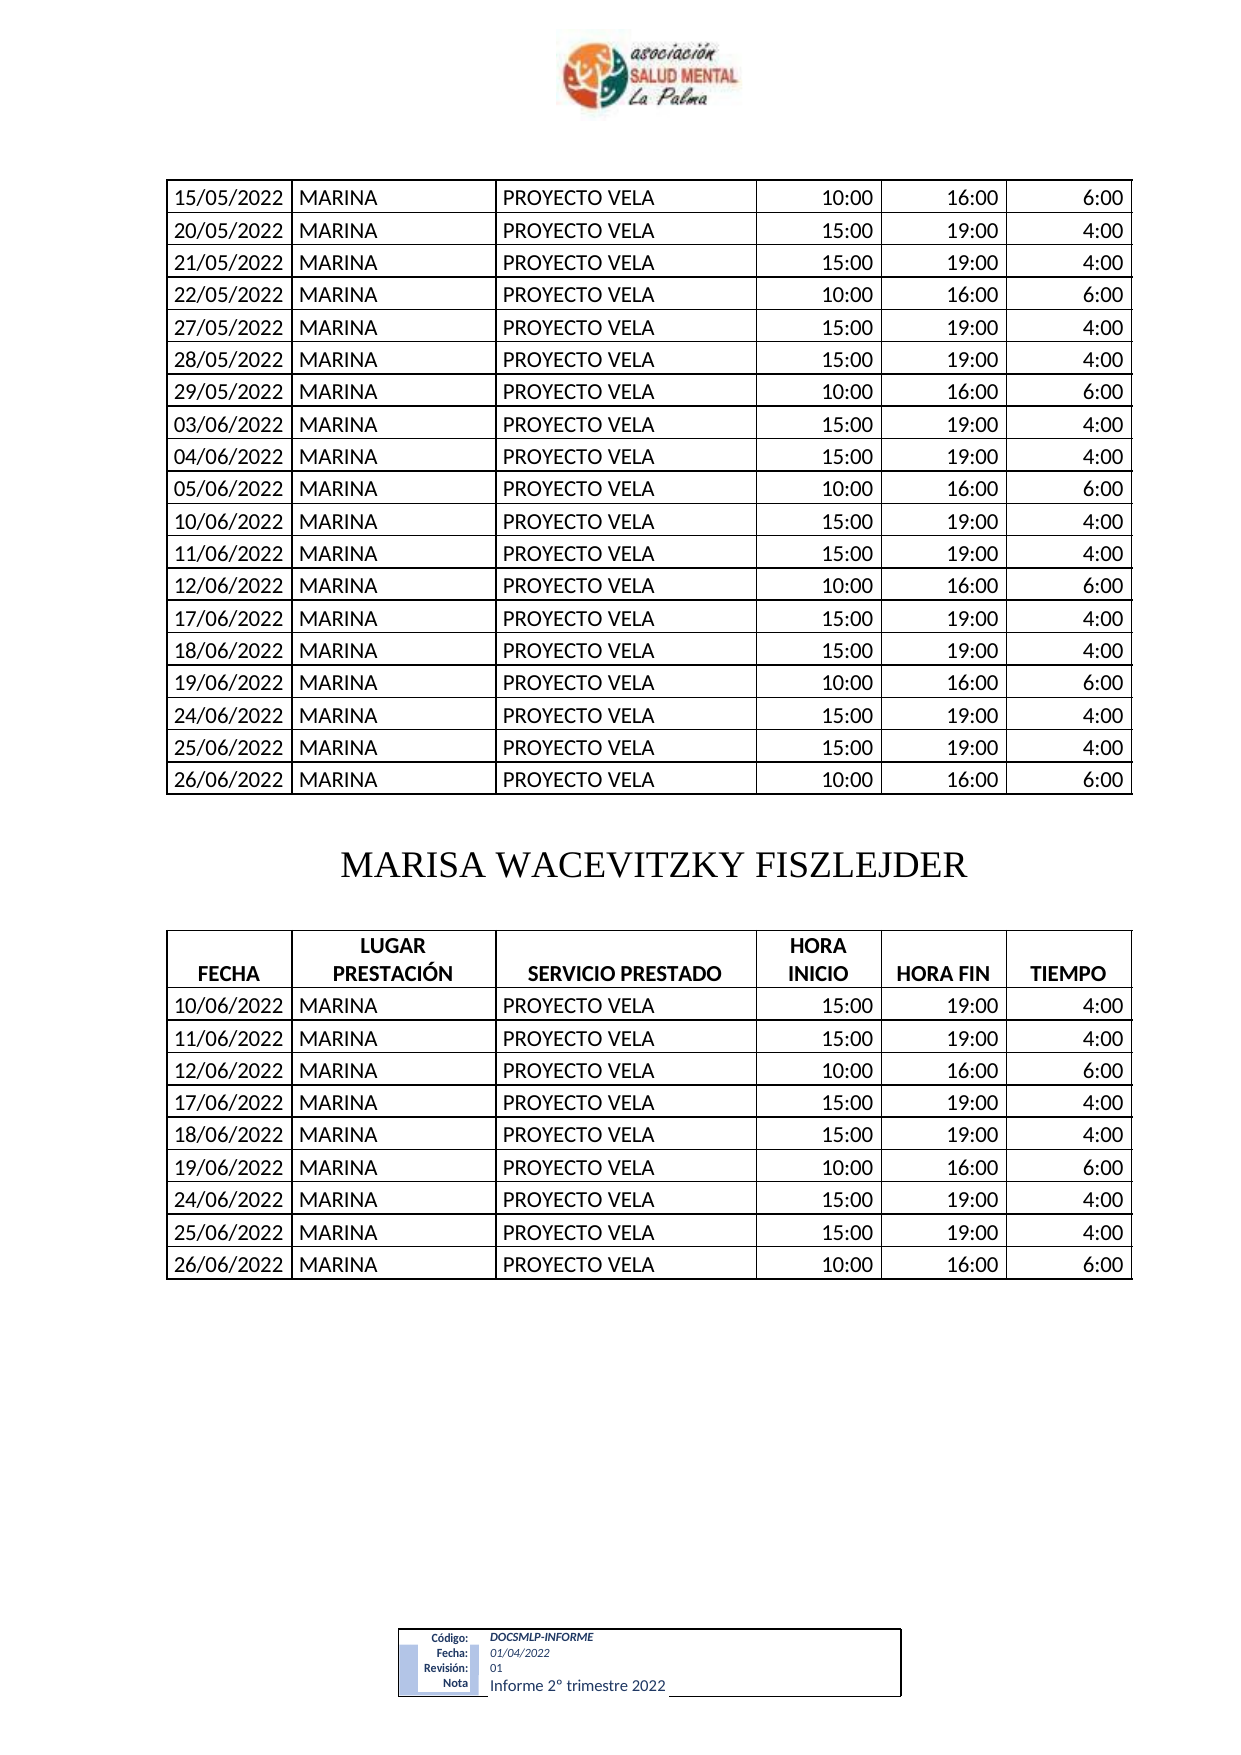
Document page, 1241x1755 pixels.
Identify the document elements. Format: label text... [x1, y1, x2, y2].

table_cell 4:00 [1007, 213, 1131, 244]
table_cell 10:00 [757, 763, 881, 793]
table_cell 19:00 [882, 213, 1006, 244]
table_cell 10:00 [757, 375, 881, 405]
table_cell 4:00 [1007, 504, 1131, 535]
table_cell 16:00 [882, 278, 1006, 308]
table_cell 10/06/2022 [168, 504, 291, 535]
table_cell 4:00 [1007, 1215, 1131, 1246]
table_cell 15:00 [757, 1021, 881, 1052]
table_cell 15:00 [757, 1086, 881, 1116]
table_cell 4:00 [1007, 310, 1131, 341]
table_cell MARINA [293, 1150, 495, 1181]
table_cell MARINA [293, 504, 495, 535]
table_cell 18/06/2022 [168, 633, 291, 664]
table_cell 6:00 [1007, 472, 1131, 502]
table_cell 15:00 [757, 633, 881, 664]
table_cell 10:00 [757, 472, 881, 502]
table_cell MARINA [293, 536, 495, 567]
table_cell 15:00 [757, 536, 881, 567]
table_cell 27/05/2022 [168, 310, 291, 341]
table_cell PROYECTO VELA [497, 1247, 756, 1278]
table_cell 10:00 [757, 1053, 881, 1084]
table_cell 11/06/2022 [168, 1021, 291, 1052]
table_cell 4:00 [1007, 730, 1131, 761]
table_cell MARINA [293, 569, 495, 599]
table_cell MARINA [293, 1182, 495, 1213]
table_cell MARINA [293, 988, 495, 1019]
table_cell 6:00 [1007, 1150, 1131, 1181]
table_cell PROYECTO VELA [497, 1021, 756, 1052]
table_cell PROYECTO VELA [497, 310, 756, 341]
table_cell PROYECTO VELA [497, 278, 756, 308]
table_cell MARINA [293, 633, 495, 664]
table_cell 16:00 [882, 1150, 1006, 1181]
table_cell 6:00 [1007, 1247, 1131, 1278]
table_cell 03/06/2022 [168, 407, 291, 438]
table_cell 19:00 [882, 245, 1006, 276]
table_header 16:00 [882, 181, 1006, 211]
table_cell PROYECTO VELA [497, 569, 756, 599]
table_header SERVICIO PRESTADO [497, 931, 756, 987]
table_cell PROYECTO VELA [497, 601, 756, 632]
table_cell PROYECTO VELA [497, 730, 756, 761]
table_cell 17/06/2022 [168, 601, 291, 632]
table_cell 10:00 [757, 1150, 881, 1181]
table_cell 15:00 [757, 1118, 881, 1148]
table_cell 19:00 [882, 1182, 1006, 1213]
table_cell MARINA [293, 375, 495, 405]
table_cell PROYECTO VELA [497, 666, 756, 696]
table_cell PROYECTO VELA [497, 1182, 756, 1213]
table_cell MARINA [293, 1053, 495, 1084]
table_cell PROYECTO VELA [497, 1150, 756, 1181]
table_cell 15:00 [757, 1215, 881, 1246]
table_cell 6:00 [1007, 375, 1131, 405]
table_cell 6:00 [1007, 763, 1131, 793]
table_cell 15:00 [757, 439, 881, 470]
table_header FECHA [168, 931, 291, 987]
table_cell MARINA [293, 213, 495, 244]
table_cell 6:00 [1007, 278, 1131, 308]
table_cell 15:00 [757, 988, 881, 1019]
table_cell PROYECTO VELA [497, 1215, 756, 1246]
table_cell 4:00 [1007, 245, 1131, 276]
table_cell 16:00 [882, 1247, 1006, 1278]
table_cell 10/06/2022 [168, 988, 291, 1019]
table_cell MARINA [293, 310, 495, 341]
table_cell 16:00 [882, 1053, 1006, 1084]
table_cell 29/05/2022 [168, 375, 291, 405]
table_cell 17/06/2022 [168, 1086, 291, 1116]
table_cell 19:00 [882, 730, 1006, 761]
table_cell 19:00 [882, 310, 1006, 341]
table_cell PROYECTO VELA [497, 1053, 756, 1084]
table_cell 19:00 [882, 601, 1006, 632]
table_cell PROYECTO VELA [497, 988, 756, 1019]
table_cell MARINA [293, 278, 495, 308]
table_header LUGAR PRESTACIÓN [293, 931, 495, 987]
table_cell PROYECTO VELA [497, 1118, 756, 1148]
table_cell MARINA [293, 439, 495, 470]
table_cell 19:00 [882, 439, 1006, 470]
table_cell 18/06/2022 [168, 1118, 291, 1148]
table_cell 19/06/2022 [168, 666, 291, 696]
table_cell PROYECTO VELA [497, 536, 756, 567]
table_header MARINA [293, 181, 495, 211]
table_cell 4:00 [1007, 1086, 1131, 1116]
table_cell 15:00 [757, 601, 881, 632]
table_cell 15:00 [757, 1182, 881, 1213]
table_cell 4:00 [1007, 536, 1131, 567]
table_cell 4:00 [1007, 1021, 1131, 1052]
table_cell MARINA [293, 1215, 495, 1246]
table_cell 05/06/2022 [168, 472, 291, 502]
table_cell 19:00 [882, 504, 1006, 535]
table_cell PROYECTO VELA [497, 763, 756, 793]
table_cell MARINA [293, 730, 495, 761]
table_cell 4:00 [1007, 698, 1131, 729]
table_header HORA INICIO [757, 931, 881, 987]
table_header PROYECTO VELA [497, 181, 756, 211]
table_cell PROYECTO VELA [497, 213, 756, 244]
table_cell 15:00 [757, 310, 881, 341]
table_cell 19:00 [882, 698, 1006, 729]
table_cell MARINA [293, 763, 495, 793]
table_cell 4:00 [1007, 407, 1131, 438]
table_cell PROYECTO VELA [497, 504, 756, 535]
table_cell 19:00 [882, 407, 1006, 438]
table_header 6:00 [1007, 181, 1131, 211]
table_cell 15:00 [757, 730, 881, 761]
table_cell 15:00 [757, 342, 881, 373]
table_header HORA FIN [882, 931, 1006, 987]
table_cell 6:00 [1007, 569, 1131, 599]
table_cell PROYECTO VELA [497, 1086, 756, 1116]
table_cell 24/06/2022 [168, 1182, 291, 1213]
table_cell MARINA [293, 1247, 495, 1278]
table_cell 26/06/2022 [168, 763, 291, 793]
table_cell 26/06/2022 [168, 1247, 291, 1278]
table_cell 4:00 [1007, 439, 1131, 470]
table_cell 15:00 [757, 407, 881, 438]
text MARISA WACEVITZKY FISZLEJDER [340, 842, 1145, 886]
table_cell 4:00 [1007, 633, 1131, 664]
table_cell MARINA [293, 342, 495, 373]
table_cell 10:00 [757, 1247, 881, 1278]
table_cell 4:00 [1007, 342, 1131, 373]
table_cell 12/06/2022 [168, 569, 291, 599]
table_cell 16:00 [882, 472, 1006, 502]
table_cell MARINA [293, 601, 495, 632]
table_cell 6:00 [1007, 1053, 1131, 1084]
table_cell 16:00 [882, 763, 1006, 793]
table_cell 28/05/2022 [168, 342, 291, 373]
table_cell 15:00 [757, 213, 881, 244]
table_cell 25/06/2022 [168, 730, 291, 761]
table_cell 15:00 [757, 504, 881, 535]
table_cell 15:00 [757, 245, 881, 276]
table_cell 19:00 [882, 1021, 1006, 1052]
table_cell 20/05/2022 [168, 213, 291, 244]
table_cell MARINA [293, 698, 495, 729]
table_cell 11/06/2022 [168, 536, 291, 567]
table_cell 10:00 [757, 278, 881, 308]
table_cell 19:00 [882, 1215, 1006, 1246]
table_cell PROYECTO VELA [497, 342, 756, 373]
table_cell 19:00 [882, 342, 1006, 373]
table_cell PROYECTO VELA [497, 245, 756, 276]
table_cell 4:00 [1007, 1182, 1131, 1213]
table_cell 6:00 [1007, 666, 1131, 696]
table_header TIEMPO [1007, 931, 1131, 987]
table_cell 10:00 [757, 569, 881, 599]
table_cell 21/05/2022 [168, 245, 291, 276]
table_cell 19/06/2022 [168, 1150, 291, 1181]
table_cell 19:00 [882, 1118, 1006, 1148]
table_cell 25/06/2022 [168, 1215, 291, 1246]
table_cell 16:00 [882, 666, 1006, 696]
table_cell MARINA [293, 407, 495, 438]
table_cell MARINA [293, 245, 495, 276]
table_cell 4:00 [1007, 601, 1131, 632]
table_cell 24/06/2022 [168, 698, 291, 729]
table_cell PROYECTO VELA [497, 472, 756, 502]
table_header 15/05/2022 [168, 181, 291, 211]
table_cell 19:00 [882, 988, 1006, 1019]
table_header 10:00 [757, 181, 881, 211]
table_cell 16:00 [882, 375, 1006, 405]
table_cell MARINA [293, 666, 495, 696]
table_cell 16:00 [882, 569, 1006, 599]
table_cell 22/05/2022 [168, 278, 291, 308]
table_cell PROYECTO VELA [497, 698, 756, 729]
table_cell 12/06/2022 [168, 1053, 291, 1084]
table_cell 15:00 [757, 698, 881, 729]
table_cell 19:00 [882, 536, 1006, 567]
table_cell PROYECTO VELA [497, 439, 756, 470]
table_cell 4:00 [1007, 988, 1131, 1019]
table_cell 04/06/2022 [168, 439, 291, 470]
table_cell MARINA [293, 1086, 495, 1116]
table_cell PROYECTO VELA [497, 375, 756, 405]
table_cell MARINA [293, 1021, 495, 1052]
table_cell 19:00 [882, 1086, 1006, 1116]
table_cell PROYECTO VELA [497, 407, 756, 438]
table_cell MARINA [293, 1118, 495, 1148]
table_cell MARINA [293, 472, 495, 502]
table_cell 10:00 [757, 666, 881, 696]
table_cell 19:00 [882, 633, 1006, 664]
table_cell PROYECTO VELA [497, 633, 756, 664]
table_cell 4:00 [1007, 1118, 1131, 1148]
